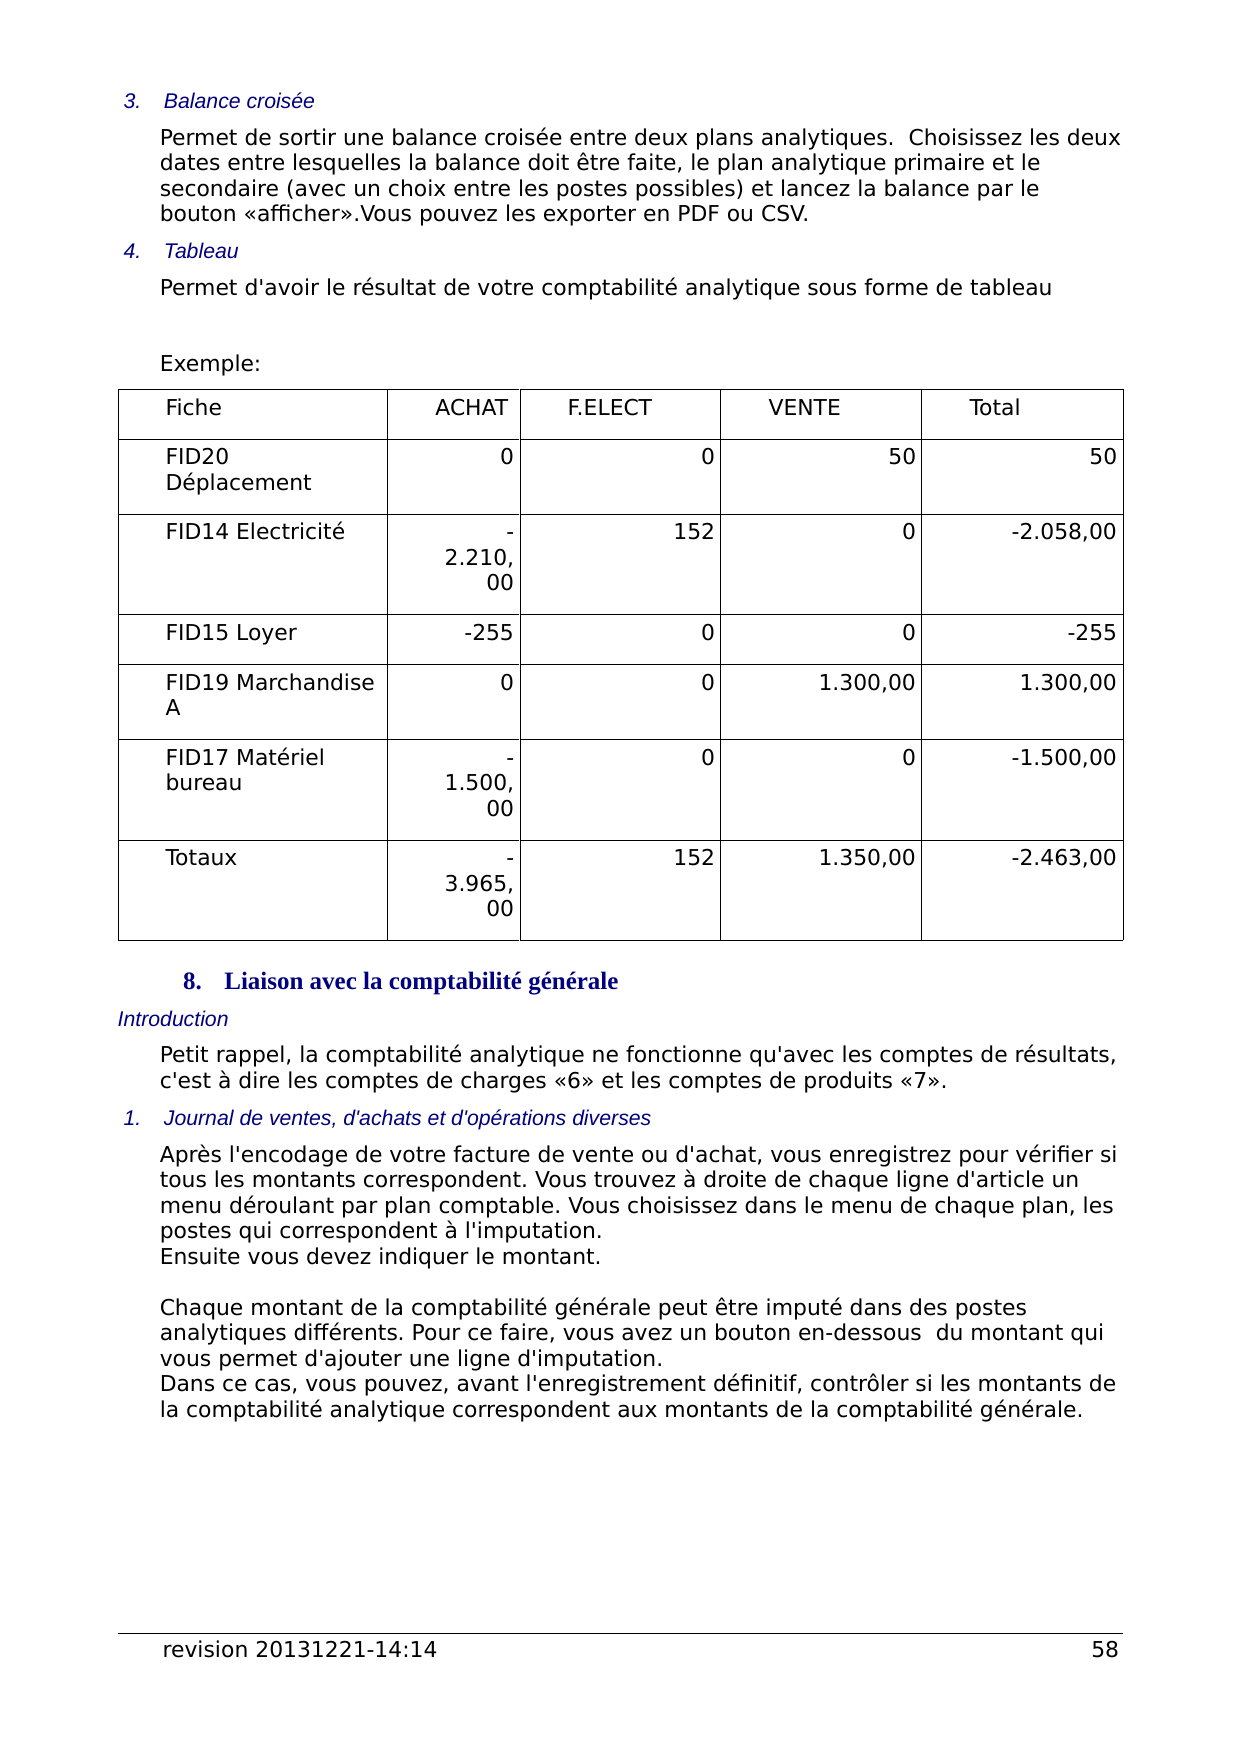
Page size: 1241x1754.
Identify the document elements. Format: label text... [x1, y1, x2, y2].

table_cell 50 [922, 440, 1123, 514]
table_cell 50 [721, 440, 921, 514]
table_cell 0 [721, 615, 921, 664]
table_cell -255 [388, 615, 519, 664]
subtitle Journal de ventes, d'achats et d'opérations diverses [117, 1105, 1123, 1130]
subtitle Balance croisée [117, 88, 1123, 113]
table_header Total [922, 390, 1123, 439]
table_header VENTE [721, 390, 921, 439]
table_cell 1.300,00 [721, 665, 921, 739]
table_cell 0 [721, 515, 921, 614]
text Après l'encodage de votre facture de vente ou d'achat, vous enregistrez pour vérifier si tous les montants correspondent. Vous trouvez à droite de chaque ligne d'article un menu déroulant par plan comptable. Vous choisissez dans le menu de chaque plan, les postes qui correspondent à l'imputation. [159, 1142, 1123, 1244]
table_cell 152 [521, 841, 720, 940]
table_cell -1.500,00 [388, 740, 519, 840]
table_cell 0 [721, 740, 921, 840]
table_cell 0 [521, 440, 720, 514]
table_cell -2.058,00 [922, 515, 1123, 614]
table_cell FID17 Matériel bureau [119, 740, 387, 840]
text Ensuite vous devez indiquer le montant. [159, 1244, 1123, 1269]
table_cell 152 [521, 515, 720, 614]
table_cell 0 [521, 665, 720, 739]
table_cell 0 [521, 740, 720, 840]
table_cell FID20 Déplacement [119, 440, 387, 514]
text Chaque montant de la comptabilité générale peut être imputé dans des postes analytiques différents. Pour ce faire, vous avez un bouton en-dessous du montant qui vous permet d'ajouter une ligne d'imputation. [159, 1295, 1123, 1371]
table_cell Totaux [119, 841, 387, 940]
table_cell FID14 Electricité [119, 515, 387, 614]
subtitle Introduction [117, 1006, 1123, 1031]
table_header F.ELECT [521, 390, 720, 439]
table_cell 0 [388, 665, 519, 739]
text Petit rappel, la comptabilité analytique ne fonctionne qu'avec les comptes de résultats, c'est à dire les comptes de charges «6» et les comptes de produits «7». [159, 1043, 1123, 1094]
table_cell 0 [388, 440, 519, 514]
table_cell -1.500,00 [922, 740, 1123, 840]
table_cell FID15 Loyer [119, 615, 387, 664]
table_cell 1.300,00 [922, 665, 1123, 739]
text Exemple: [159, 351, 1123, 376]
table_cell FID19 Marchandise A [119, 665, 387, 739]
table_cell -3.965,00 [388, 841, 519, 940]
text Permet de sortir une balance croisée entre deux plans analytiques. Choisissez les deux dates entre lesquelles la balance doit être faite, le plan analytique primaire et le secondaire (avec un choix entre les postes possibles) et lancez la balance par le bouton «afficher».Vous pouvez les exporter en PDF ou CSV. [159, 125, 1123, 227]
table_header Fiche [119, 390, 387, 439]
table_cell 0 [521, 615, 720, 664]
subtitle Liaison avec la comptabilité générale [177, 966, 1123, 994]
text Permet d'avoir le résultat de votre comptabilité analytique sous forme de tableau [159, 275, 1123, 300]
table_header ACHAT [388, 390, 519, 439]
table_cell -255 [922, 615, 1123, 664]
subtitle Tableau [117, 239, 1123, 263]
table_cell -2.463,00 [922, 841, 1123, 940]
text Dans ce cas, vous pouvez, avant l'enregistrement définitif, contrôler si les montants de la comptabilité analytique correspondent aux montants de la comptabilité générale. [159, 1371, 1123, 1422]
table_cell 1.350,00 [721, 841, 921, 940]
table_cell -2.210,00 [388, 515, 519, 614]
